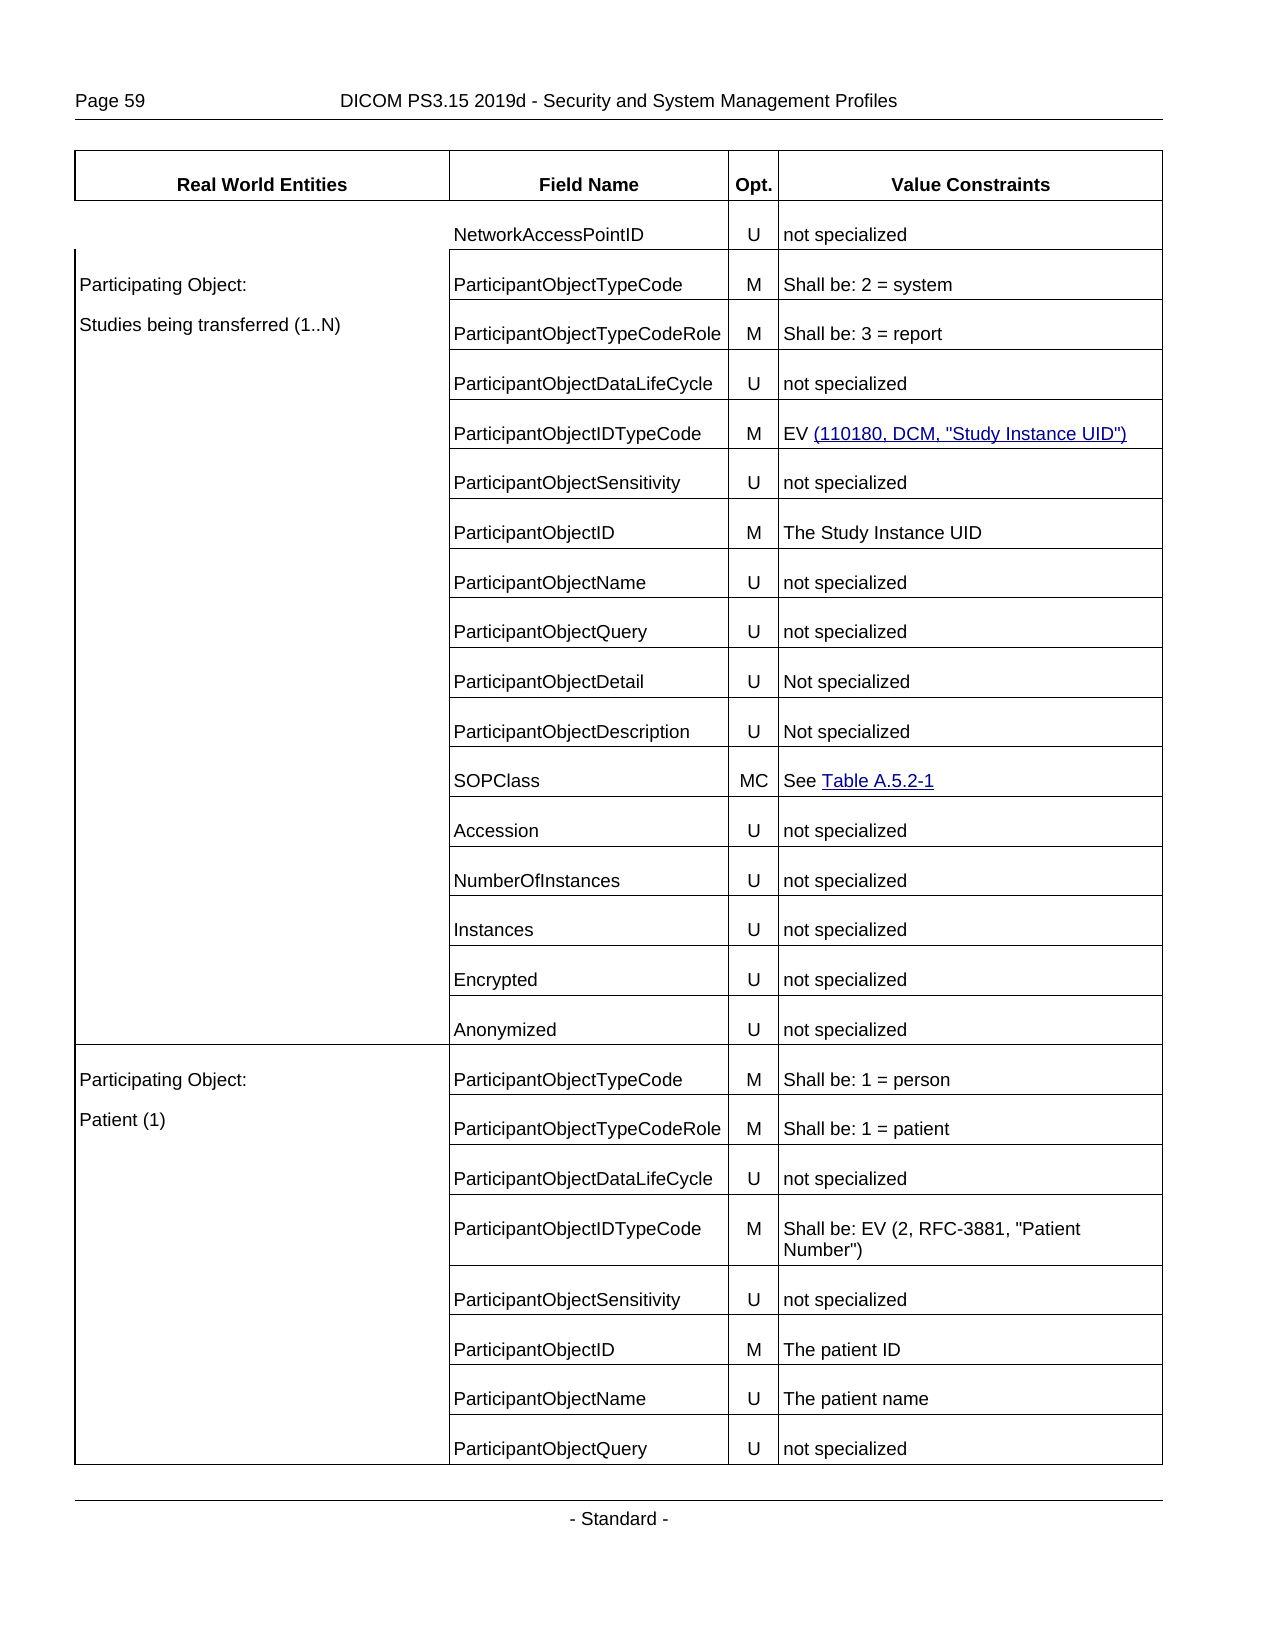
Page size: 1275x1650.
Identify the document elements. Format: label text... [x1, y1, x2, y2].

table_cell not specialized [779, 797, 1162, 846]
table_cell MC [729, 747, 778, 796]
table_cell U [729, 350, 778, 398]
table_cell See Table A.5.2-1 [779, 747, 1162, 796]
table_cell not specialized [779, 1266, 1162, 1314]
table_cell ParticipantObjectDataLifeCycle [450, 350, 728, 398]
table_cell M [729, 1095, 778, 1144]
table_cell ParticipantObjectDetail [450, 648, 728, 697]
table_cell ParticipantObjectID [450, 499, 728, 547]
table_cell not specialized [779, 449, 1162, 498]
table_header Opt. [729, 151, 778, 200]
table_cell U [729, 648, 778, 697]
table_cell Shall be: 3 = report [779, 300, 1162, 349]
table_cell The Study Instance UID [779, 499, 1162, 547]
table_cell SOPClass [450, 747, 728, 796]
table_header Field Name [450, 151, 728, 200]
table_cell ParticipantObjectQuery [450, 598, 728, 647]
table_cell not specialized [779, 1145, 1162, 1193]
table_cell Instances [450, 896, 728, 945]
table_cell ParticipantObjectDescription [450, 698, 728, 746]
table_cell Anonymized [450, 996, 728, 1044]
table_cell Not specialized [779, 698, 1162, 746]
table_cell M [729, 1195, 778, 1265]
table_cell ParticipantObjectName [450, 549, 728, 597]
table_header Real World Entities [76, 151, 449, 200]
table_cell ParticipantObjectName [450, 1365, 728, 1414]
table_cell Shall be: 2 = system [779, 250, 1162, 299]
table_cell not specialized [779, 598, 1162, 647]
table_cell ParticipantObjectQuery [450, 1415, 728, 1463]
table_cell not specialized [779, 1415, 1162, 1463]
table_cell M [729, 1315, 778, 1364]
table_cell NetworkAccessPointID [449, 201, 728, 249]
table_cell ParticipantObjectID [450, 1315, 728, 1364]
table_cell ParticipantObjectIDTypeCode [450, 1195, 728, 1265]
table_cell M [729, 400, 778, 448]
table_cell U [729, 896, 778, 945]
table_cell U [729, 797, 778, 846]
table_cell M [729, 250, 778, 299]
table_cell U [729, 698, 778, 746]
table_cell not specialized [779, 946, 1162, 995]
table_cell The patient name [779, 1365, 1162, 1414]
table_cell U [729, 1266, 778, 1314]
table_cell Encrypted [450, 946, 728, 995]
table_cell M [729, 300, 778, 349]
table_cell U [729, 1145, 778, 1193]
table_cell U [729, 201, 778, 249]
table_cell U [729, 598, 778, 647]
table_cell Participating Object: Patient (1) [76, 1045, 449, 1463]
table_cell not specialized [779, 201, 1162, 249]
table_cell not specialized [779, 847, 1162, 895]
table_cell The patient ID [779, 1315, 1162, 1364]
table_cell not specialized [779, 350, 1162, 398]
table_cell NumberOfInstances [450, 847, 728, 895]
table_cell ParticipantObjectSensitivity [450, 449, 728, 498]
table_cell ParticipantObjectSensitivity [450, 1266, 728, 1314]
table_cell U [729, 1365, 778, 1414]
table_cell M [729, 1045, 778, 1094]
table_cell EV (110180, DCM, "Study Instance UID") [779, 400, 1162, 448]
table_cell ParticipantObjectTypeCode [450, 250, 728, 299]
table_cell Shall be: 1 = patient [779, 1095, 1162, 1144]
table_cell Participating Object: Studies being transferred (1..N) [76, 249, 449, 1044]
table_cell ParticipantObjectDataLifeCycle [450, 1145, 728, 1193]
table_cell ParticipantObjectIDTypeCode [450, 400, 728, 448]
table_cell Not specialized [779, 648, 1162, 697]
table_cell U [729, 996, 778, 1044]
table_cell ParticipantObjectTypeCodeRole [450, 300, 728, 349]
table_cell Shall be: EV (2, RFC-3881, "Patient Number") [779, 1195, 1162, 1265]
table_cell Accession [450, 797, 728, 846]
table_cell ParticipantObjectTypeCodeRole [450, 1095, 728, 1144]
table_cell U [729, 549, 778, 597]
table_cell U [729, 847, 778, 895]
table_header Value Constraints [779, 151, 1162, 200]
table_cell not specialized [779, 896, 1162, 945]
table_cell U [729, 449, 778, 498]
table_cell U [729, 946, 778, 995]
table_cell not specialized [779, 549, 1162, 597]
table_cell Shall be: 1 = person [779, 1045, 1162, 1094]
table_cell M [729, 499, 778, 547]
table_cell not specialized [779, 996, 1162, 1044]
table_cell ParticipantObjectTypeCode [450, 1045, 728, 1094]
table_cell U [729, 1415, 778, 1463]
